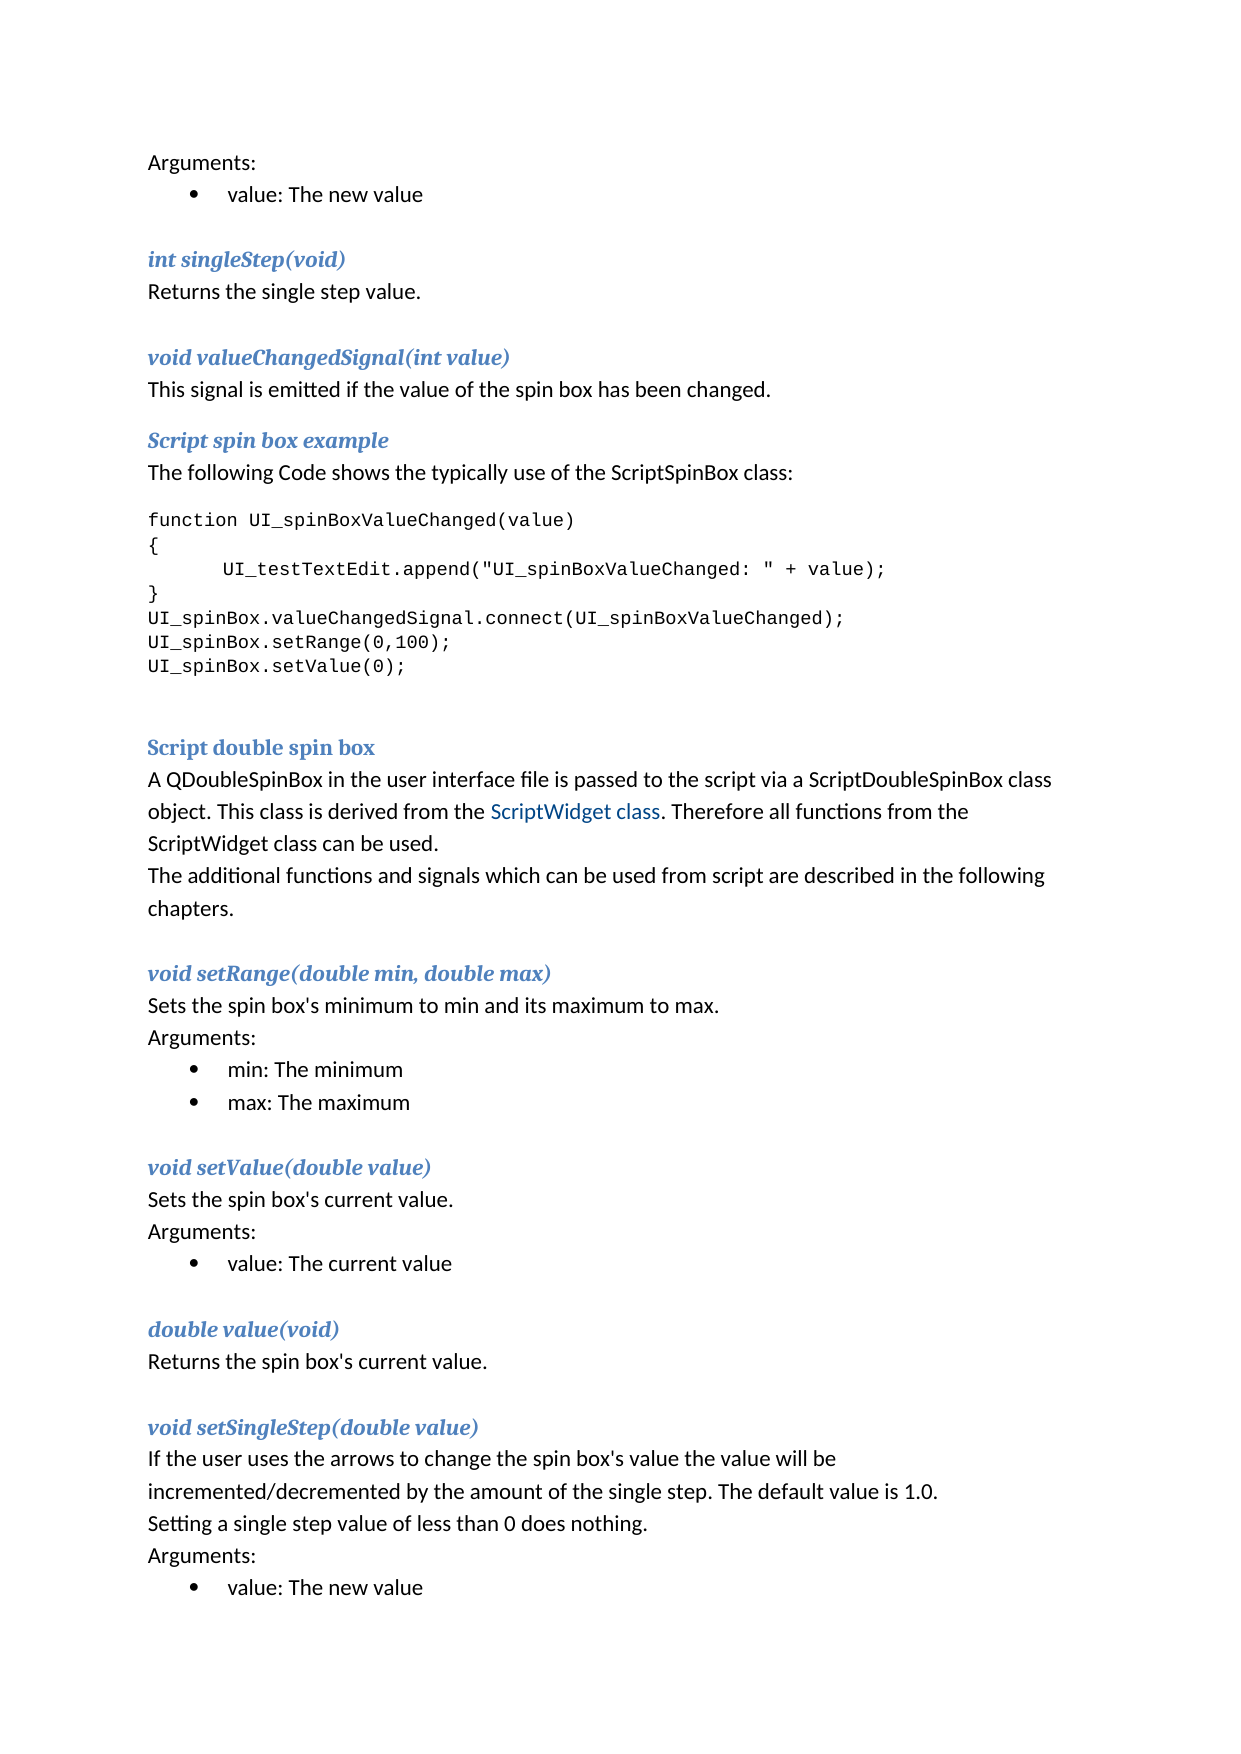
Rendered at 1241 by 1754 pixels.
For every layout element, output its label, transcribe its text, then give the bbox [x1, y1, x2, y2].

list min: The minimum [190, 1056, 1093, 1083]
text Returns the spin box's current value. [148, 1347, 1093, 1375]
text { [148, 535, 1093, 557]
text This signal is emitted if the value of the spin box has been changed. [148, 375, 1093, 403]
subtitle Script double spin box [148, 735, 1093, 761]
text incremented/decremented by the amount of the single step. The default value is 1.0. [148, 1477, 1093, 1505]
text } [148, 584, 1093, 605]
list value: The new value [190, 1573, 1093, 1601]
text If the user uses the arrows to change the spin box's value the value will be [148, 1444, 1093, 1473]
text The following Code shows the typically use of the ScriptSpinBox class: [148, 458, 1093, 486]
text Arguments: [148, 148, 1093, 176]
subtitle void valueChangedSignal(int value) [148, 344, 1093, 371]
text Setting a single step value of less than 0 does nothing. [148, 1509, 1093, 1537]
text Arguments: [148, 1217, 1093, 1245]
subtitle void setValue(double value) [148, 1155, 1093, 1181]
subtitle Script spin box example [148, 428, 1093, 454]
list value: The current value [190, 1249, 1093, 1278]
text function UI_spinBoxValueChanged(value) [148, 511, 1093, 532]
text Sets the spin box's current value. [148, 1185, 1093, 1213]
subtitle int singleStep(void) [148, 247, 1093, 273]
text UI_spinBox.setRange(0,100); [148, 633, 1093, 654]
text The additional functions and signals which can be used from script are described in the following chapters. [148, 861, 1093, 922]
text A QDoubleSpinBox in the user interface file is passed to the script via a ScriptDoubleSpinBox class object. This class is derived from the ScriptWidget class. Therefore all functions from the ScriptWidget class can be used. [148, 765, 1093, 857]
text Arguments: [148, 1541, 1093, 1569]
subtitle void setRange(double min, double max) [148, 961, 1093, 987]
text UI_spinBox.valueChangedSignal.connect(UI_spinBoxValueChanged); [148, 608, 1093, 630]
subtitle void setSingleStep(double value) [148, 1414, 1093, 1441]
list max: The maximum [190, 1088, 1093, 1116]
list value: The new value [190, 180, 1093, 208]
text UI_spinBox.setValue(0); [148, 657, 1093, 678]
text Returns the single step value. [148, 277, 1093, 305]
subtitle double value(void) [148, 1317, 1093, 1343]
text Arguments: [148, 1023, 1093, 1051]
text Sets the spin box's minimum to min and its maximum to max. [148, 991, 1093, 1019]
text UI_testTextEdit.append("UI_spinBoxValueChanged: " + value); [148, 560, 1093, 581]
